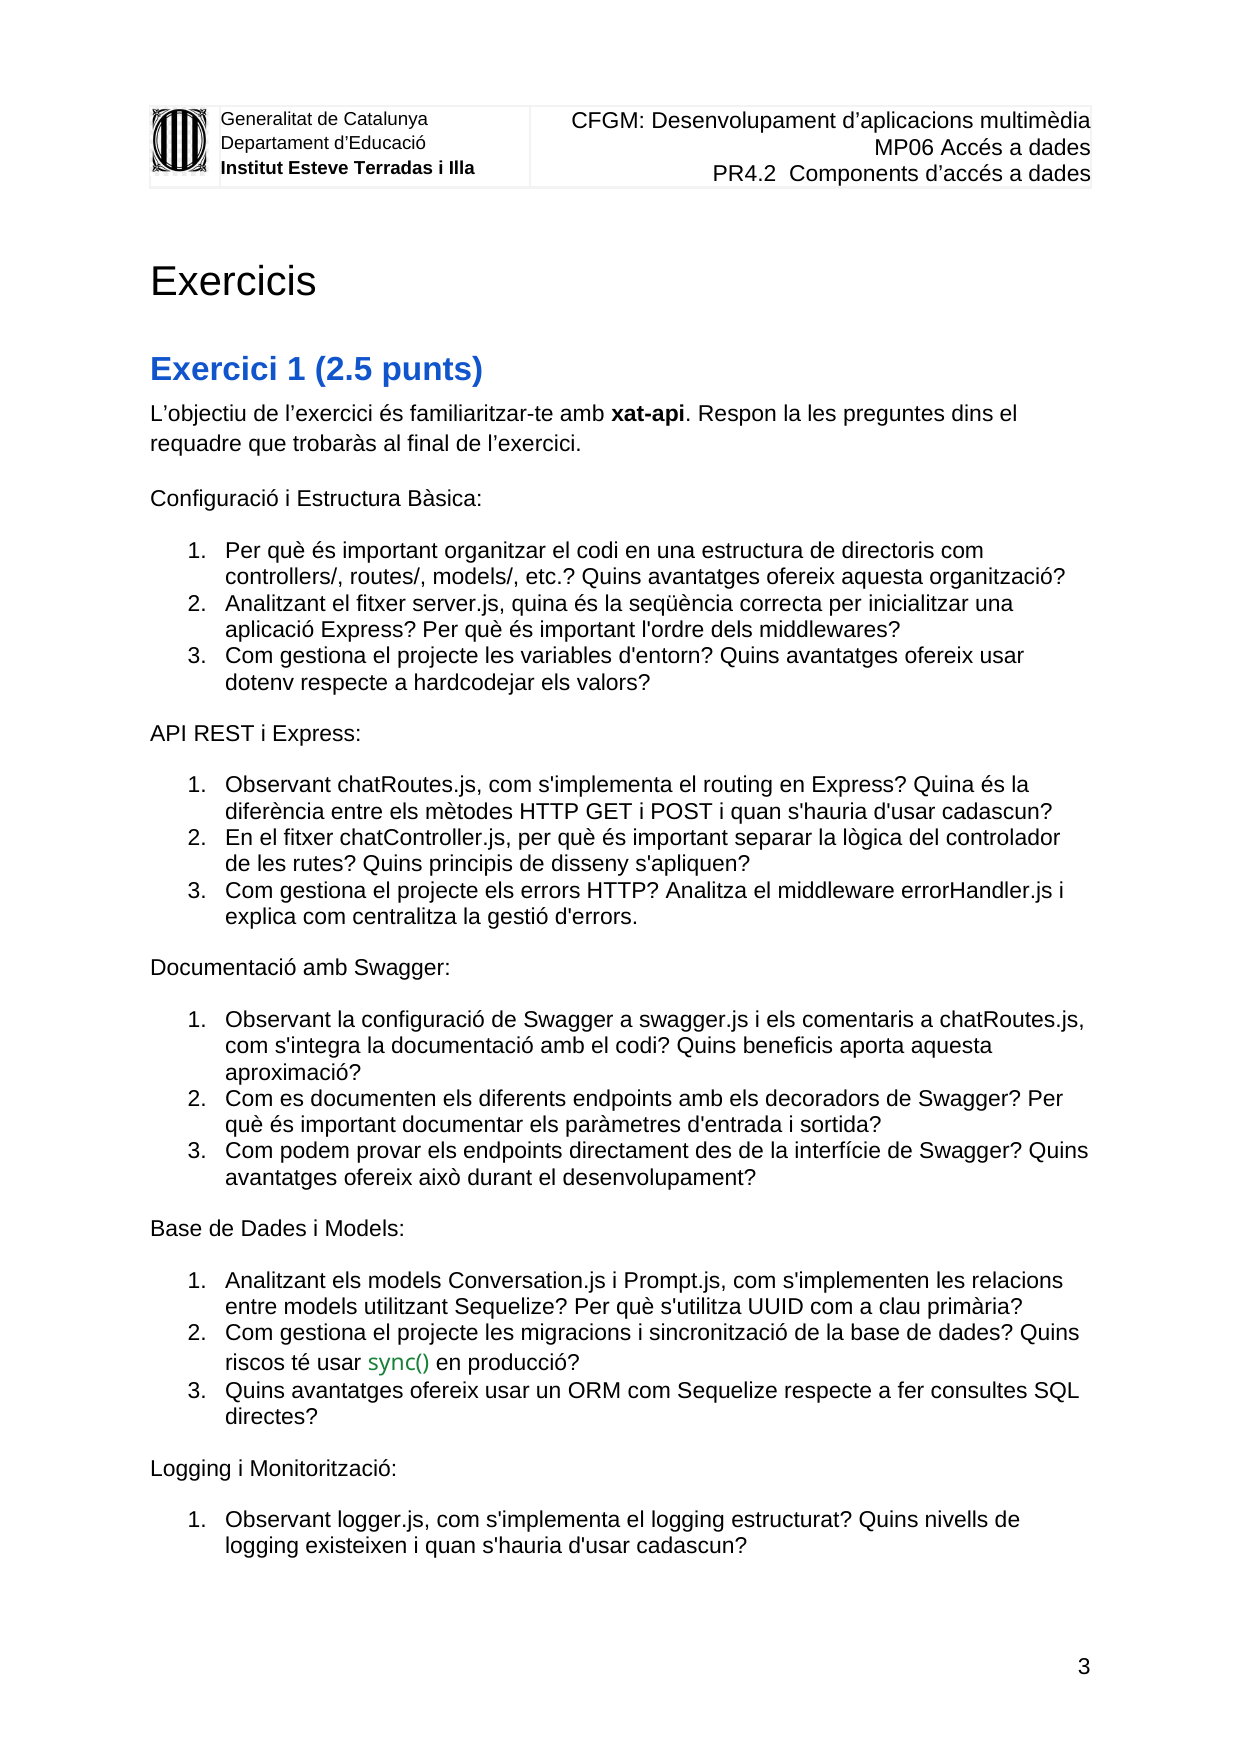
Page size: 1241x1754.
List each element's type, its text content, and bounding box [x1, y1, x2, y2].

text API REST i Express: [150, 720, 1090, 746]
picture [150, 107, 209, 176]
text Logging i Monitorització: [150, 1454, 1090, 1481]
subtitle Exercici 1 (2.5 punts) [150, 349, 1090, 387]
list Com es documenten els diferents endpoints amb els decoradors de Swagger? Per què és important documentar els paràmetres d'entrada i sortida? [187, 1085, 1090, 1137]
text L’objectiu de l’exercici és familiaritzar-te amb xat-api. Respon la les preguntes dins el requadre que trobaràs al final de l’exercici. [150, 400, 1090, 457]
subtitle Exercicis [150, 256, 1090, 304]
list Per què és important organitzar el codi en una estructura de directoris com controllers/, routes/, models/, etc.? Quins avantatges ofereix aquesta organització? [187, 537, 1090, 589]
list Analitzant els models Conversation.js i Prompt.js, com s'implementen les relacions entre models utilitzant Sequelize? Per què s'utilitza UUID com a clau primària? [187, 1267, 1090, 1319]
list Com gestiona el projecte les migracions i sincronització de la base de dades? Quins riscos té usar sync() en producció? [187, 1319, 1090, 1377]
text Documentació amb Swagger: [150, 954, 1090, 981]
text Base de Dades i Models: [150, 1215, 1090, 1242]
list Observant chatRoutes.js, com s'implementa el routing en Express? Quina és la diferència entre els mètodes HTTP GET i POST i quan s'hauria d'usar cadascun? [187, 771, 1090, 824]
list Observant la configuració de Swagger a swagger.js i els comentaris a chatRoutes.js, com s'integra la documentació amb el codi? Quins beneficis aporta aquesta aproximació? [187, 1006, 1090, 1085]
list Analitzant el fitxer server.js, quina és la seqüència correcta per inicialitzar una aplicació Express? Per què és important l'ordre dels middlewares? [187, 589, 1090, 642]
list Observant logger.js, com s'implementa el logging estructurat? Quins nivells de logging existeixen i quan s'hauria d'usar cadascun? [187, 1506, 1090, 1559]
list Com gestiona el projecte els errors HTTP? Analitza el middleware errorHandler.js i explica com centralitza la gestió d'errors. [187, 877, 1090, 929]
list En el fitxer chatController.js, per què és important separar la lògica del controlador de les rutes? Quins principis de disseny s'apliquen? [187, 824, 1090, 877]
text Configuració i Estructura Bàsica: [150, 485, 1090, 512]
list Com gestiona el projecte les variables d'entorn? Quins avantatges ofereix usar dotenv respecte a hardcodejar els valors? [187, 642, 1090, 695]
list Com podem provar els endpoints directament des de la interfície de Swagger? Quins avantatges ofereix això durant el desenvolupament? [187, 1137, 1090, 1190]
list Quins avantatges ofereix usar un ORM com Sequelize respecte a fer consultes SQL directes? [187, 1377, 1090, 1429]
